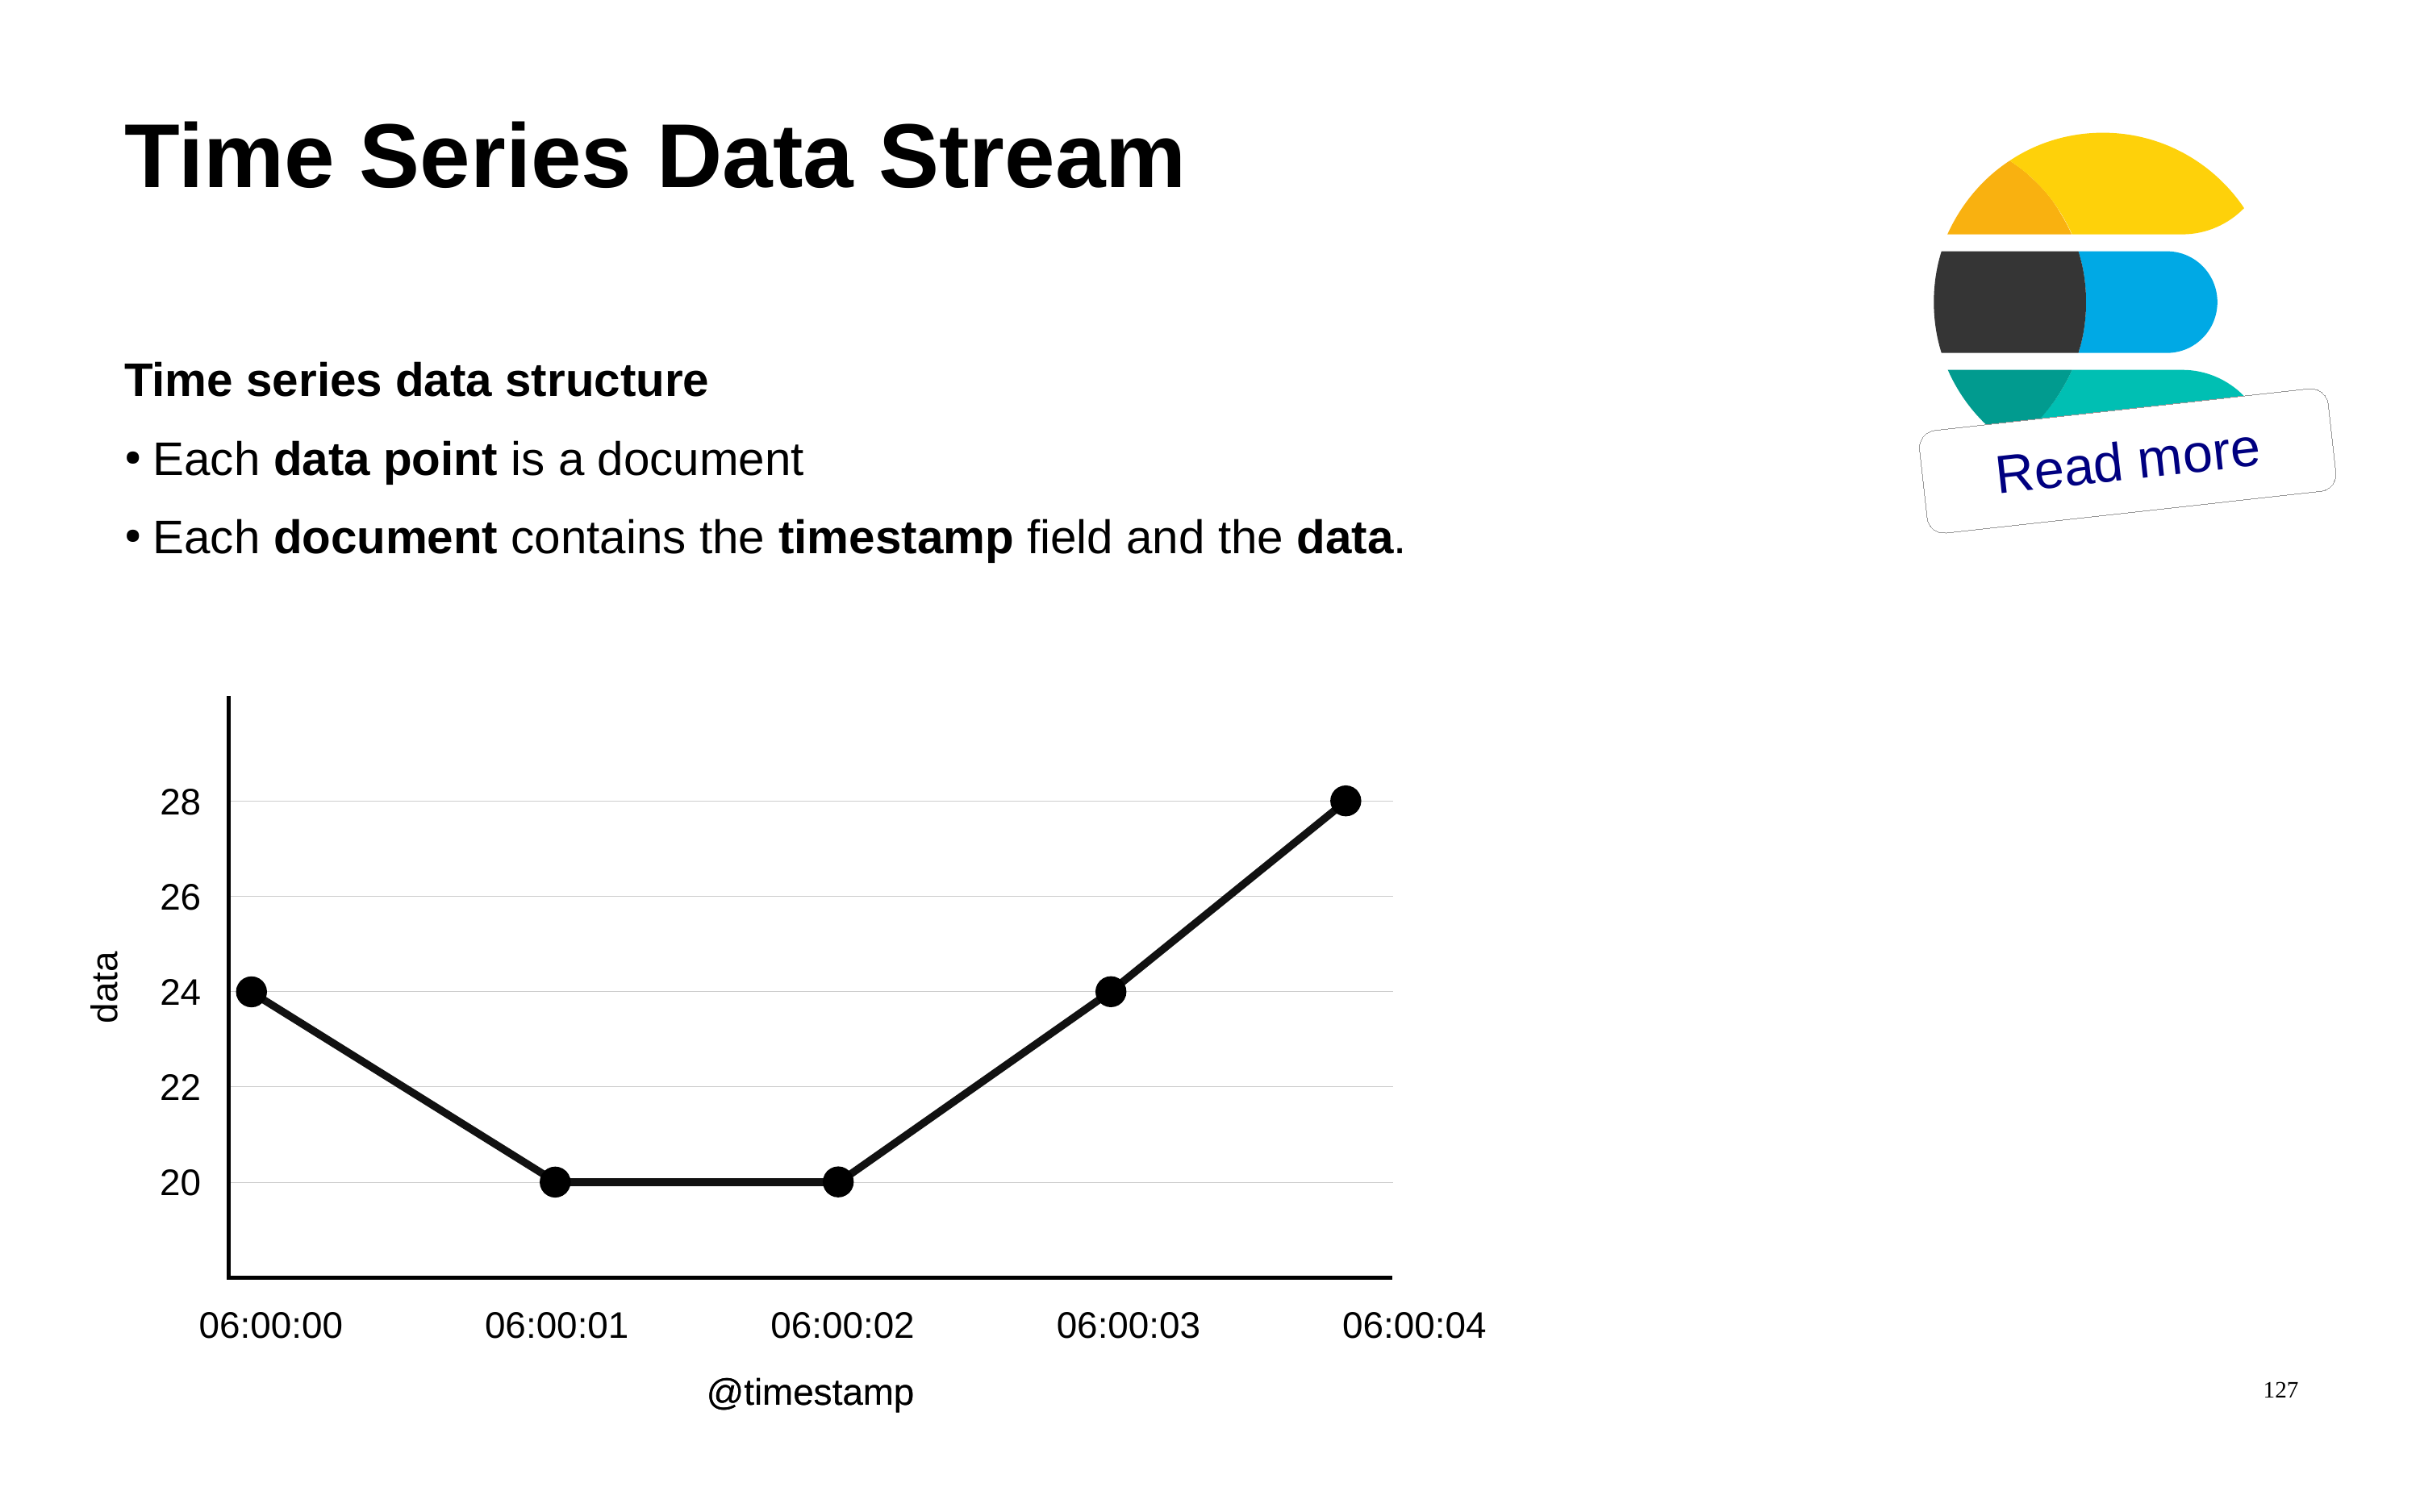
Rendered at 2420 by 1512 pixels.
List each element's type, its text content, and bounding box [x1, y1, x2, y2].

text_box 28 [148, 768, 214, 829]
text_box [236, 976, 268, 1008]
text_box data [71, 910, 131, 1065]
picture [1890, 111, 2290, 498]
text_box 06:00:01 [472, 1292, 642, 1352]
text_box Time series data structure Each data point is a document Each document contains the timestamp field and the data. [112, 322, 1715, 648]
text_box @timestamp [615, 1359, 1007, 1419]
text_box 20 [148, 1149, 213, 1210]
text_box 24 [148, 959, 214, 1019]
text_box Read more [1919, 389, 2336, 534]
text_box 06:00:03 [1043, 1293, 1214, 1352]
text_box [540, 1166, 571, 1198]
text_box 06:00:04 [1329, 1293, 1500, 1352]
text_box 06:00:02 [757, 1292, 928, 1352]
text_box [1095, 976, 1127, 1008]
text_box [822, 1166, 854, 1198]
text_box 26 [148, 864, 214, 924]
text_box 06:00:00 [186, 1292, 357, 1352]
text_box 22 [148, 1054, 214, 1114]
text_box Time Series Data Stream [112, 61, 1641, 251]
text_box [1330, 785, 1362, 817]
